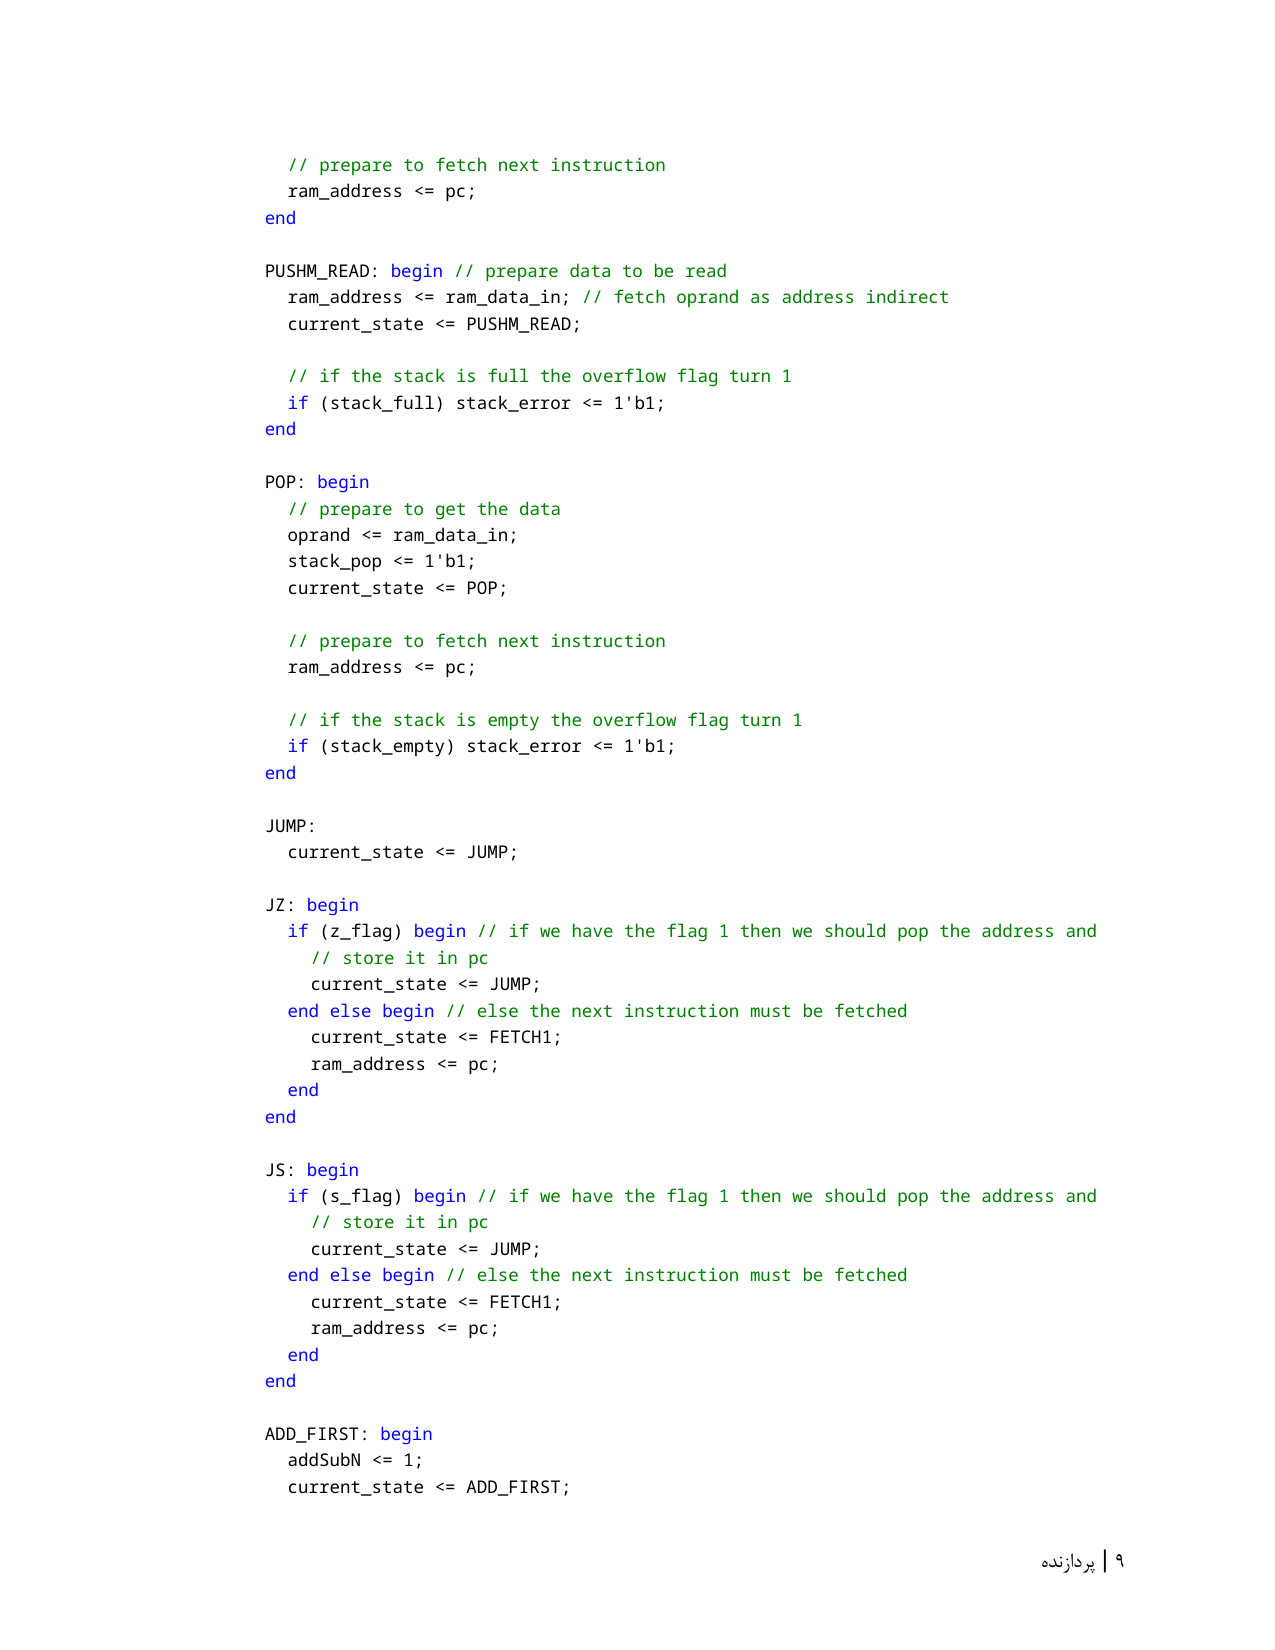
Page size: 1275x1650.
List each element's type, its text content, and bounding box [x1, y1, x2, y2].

text end else begin // else the next instruction must be fetched [150, 996, 1125, 1022]
text end [150, 1340, 1125, 1366]
text // prepare to get the data [150, 494, 1125, 520]
text ram_address <= pc; [150, 176, 1125, 203]
text current_state <= JUMP; [150, 1234, 1125, 1260]
text ram_address <= pc; [150, 1313, 1125, 1340]
text PUSHM_READ: begin // prepare data to be read [150, 256, 1125, 282]
text // if the stack is empty the overflow flag turn 1 [150, 705, 1125, 732]
text POP: begin [150, 467, 1125, 494]
text if (stack_full) stack_error <= 1'b1; [150, 388, 1125, 414]
text // store it in pc [150, 1207, 1125, 1234]
text if (s_flag) begin // if we have the flag 1 then we should pop the address and [150, 1181, 1125, 1207]
text // store it in pc [150, 943, 1125, 969]
text // if the stack is full the overflow flag turn 1 [150, 361, 1125, 388]
text end else begin // else the next instruction must be fetched [150, 1260, 1125, 1287]
text end [150, 1102, 1125, 1128]
text JS: begin [150, 1154, 1125, 1181]
text end [150, 414, 1125, 441]
text oprand <= ram_data_in; [150, 520, 1125, 547]
text JZ: begin [150, 890, 1125, 917]
text addSubN <= 1; [150, 1446, 1125, 1472]
text end [150, 1366, 1125, 1393]
text current_state <= JUMP; [150, 969, 1125, 996]
text current_state <= PUSHM_READ; [150, 309, 1125, 335]
text current_state <= JUMP; [150, 837, 1125, 864]
text current_state <= FETCH1; [150, 1022, 1125, 1049]
text if (stack_empty) stack_error <= 1'b1; [150, 732, 1125, 758]
text current_state <= POP; [150, 573, 1125, 599]
text JUMP: [150, 811, 1125, 837]
text stack_pop <= 1'b1; [150, 547, 1125, 573]
text current_state <= FETCH1; [150, 1287, 1125, 1313]
text end [150, 1075, 1125, 1102]
text current_state <= ADD_FIRST; [150, 1472, 1125, 1498]
text // prepare to fetch next instruction [150, 150, 1125, 176]
text ram_address <= pc; [150, 652, 1125, 679]
text ram_address <= pc; [150, 1049, 1125, 1075]
text if (z_flag) begin // if we have the flag 1 then we should pop the address and [150, 917, 1125, 943]
text end [150, 203, 1125, 229]
text // prepare to fetch next instruction [150, 626, 1125, 652]
text end [150, 758, 1125, 784]
text ram_address <= ram_data_in; // fetch oprand as address indirect [150, 282, 1125, 309]
text ADD_FIRST: begin [150, 1419, 1125, 1446]
